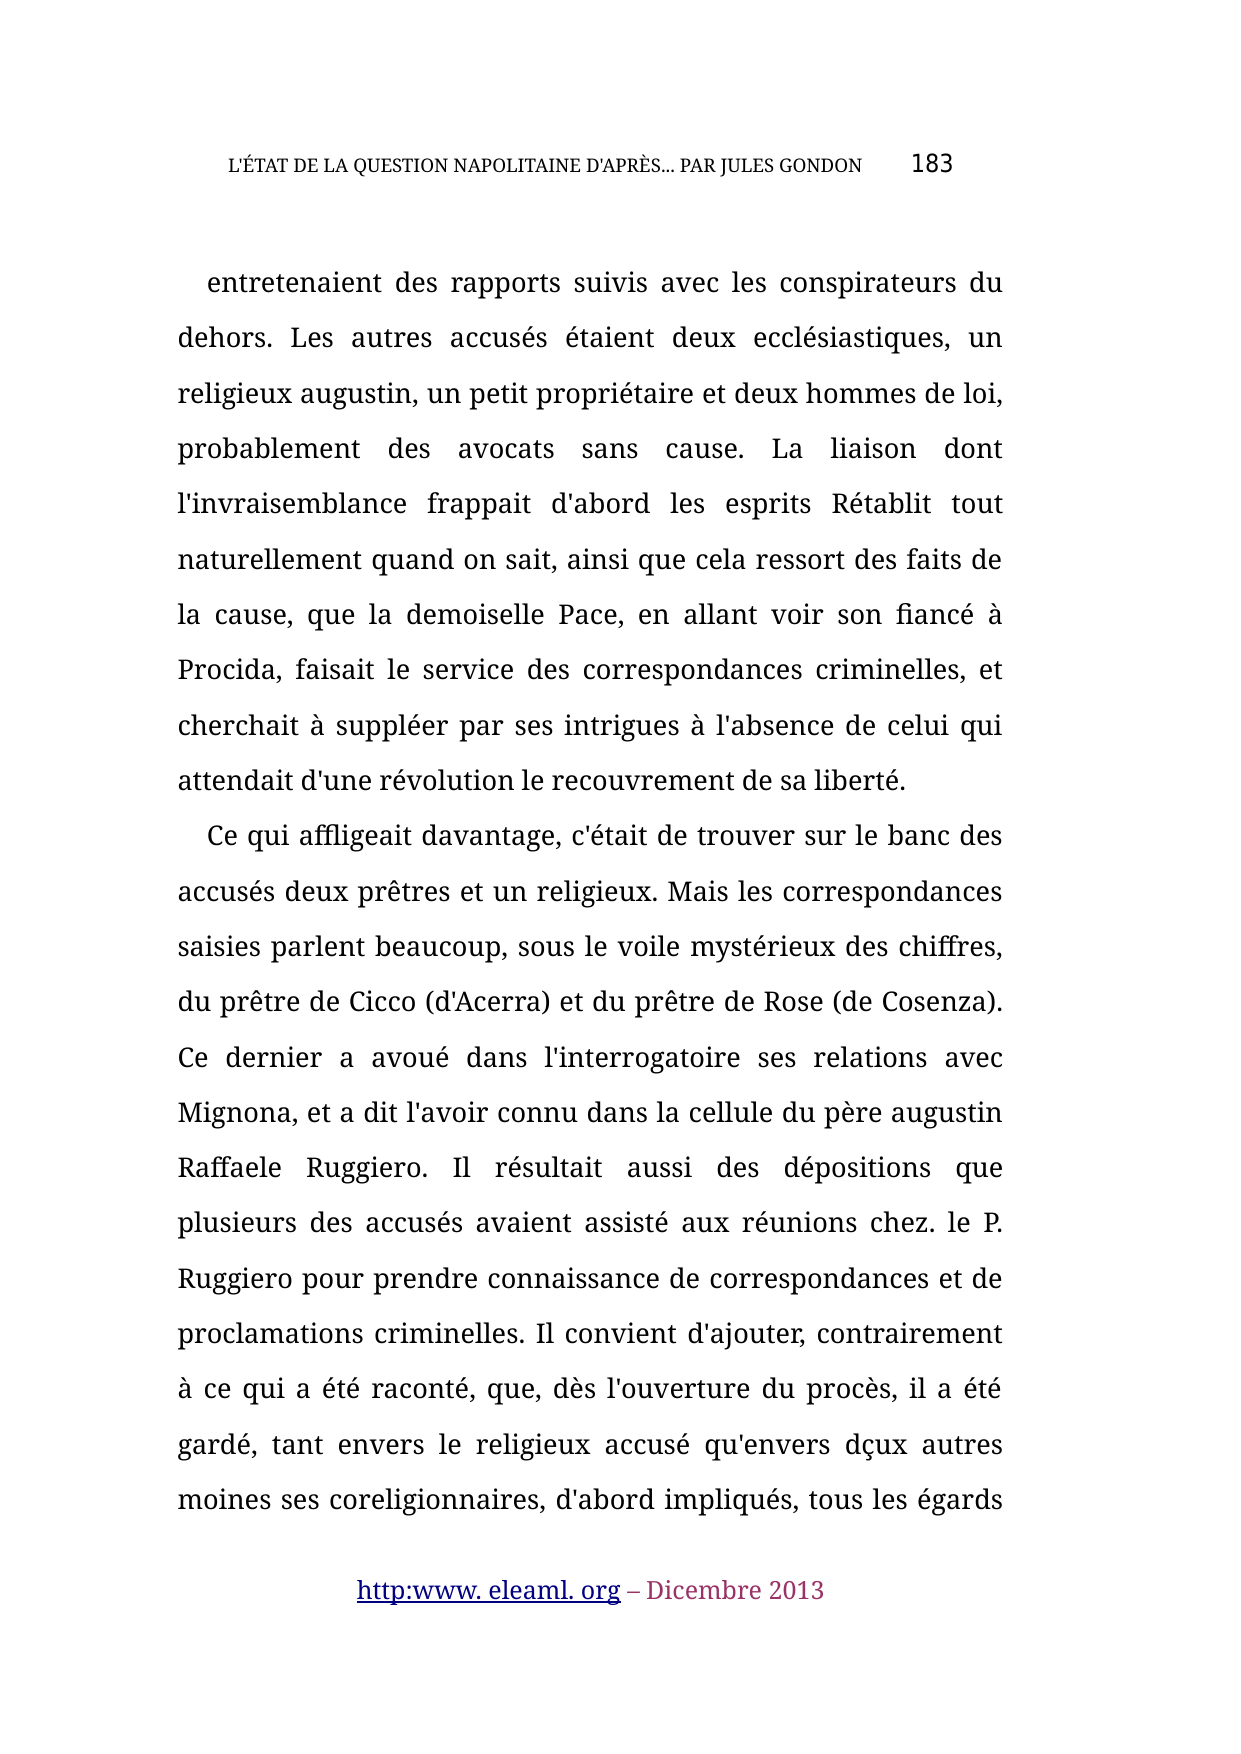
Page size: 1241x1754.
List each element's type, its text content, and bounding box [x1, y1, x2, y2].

text Ce qui affligeait davantage, c'était de trouver sur le banc des accusés deux prêtres et un religieux. Mais les correspondances saisies parlent beaucoup, sous le voile mystérieux des chiffres, du prêtre de Cicco (d'Acerra) et du prêtre de Rose (de Cosenza). Ce dernier a avoué dans l'interrogatoire ses relations avec Mignona, et a dit l'avoir connu dans la cellule du père augustin Raffaele Ruggiero. Il résultait aussi des dépositions que plusieurs des accusés avaient assisté aux réunions chez. le P. Ruggiero pour prendre connaissance de correspondances et de proclamations criminelles. Il convient d'ajouter, contrairement à ce qui a été raconté, que, dès l'ouverture du procès, il a été gardé, tant envers le religieux accusé qu'envers dçux autres moines ses coreligionnaires, d'abord impliqués, tous les égards [177, 817, 1004, 1517]
text entretenaient des rapports suivis avec les conspirateurs du dehors. Les autres accusés étaient deux ecclésiastiques, un religieux augustin, un petit propriétaire et deux hommes de loi, probablement des avocats sans cause. La liaison dont l'invraisemblance frappait d'abord les esprits Rétablit tout naturellement quand on sait, ainsi que cela ressort des faits de la cause, que la demoiselle Pace, en allant voir son fiancé à Procida, faisait le service des correspondances criminelles, et cherchait à suppléer par ses intrigues à l'absence de celui qui attendait d'une révolution le recouvrement de sa liberté. [177, 264, 1004, 798]
